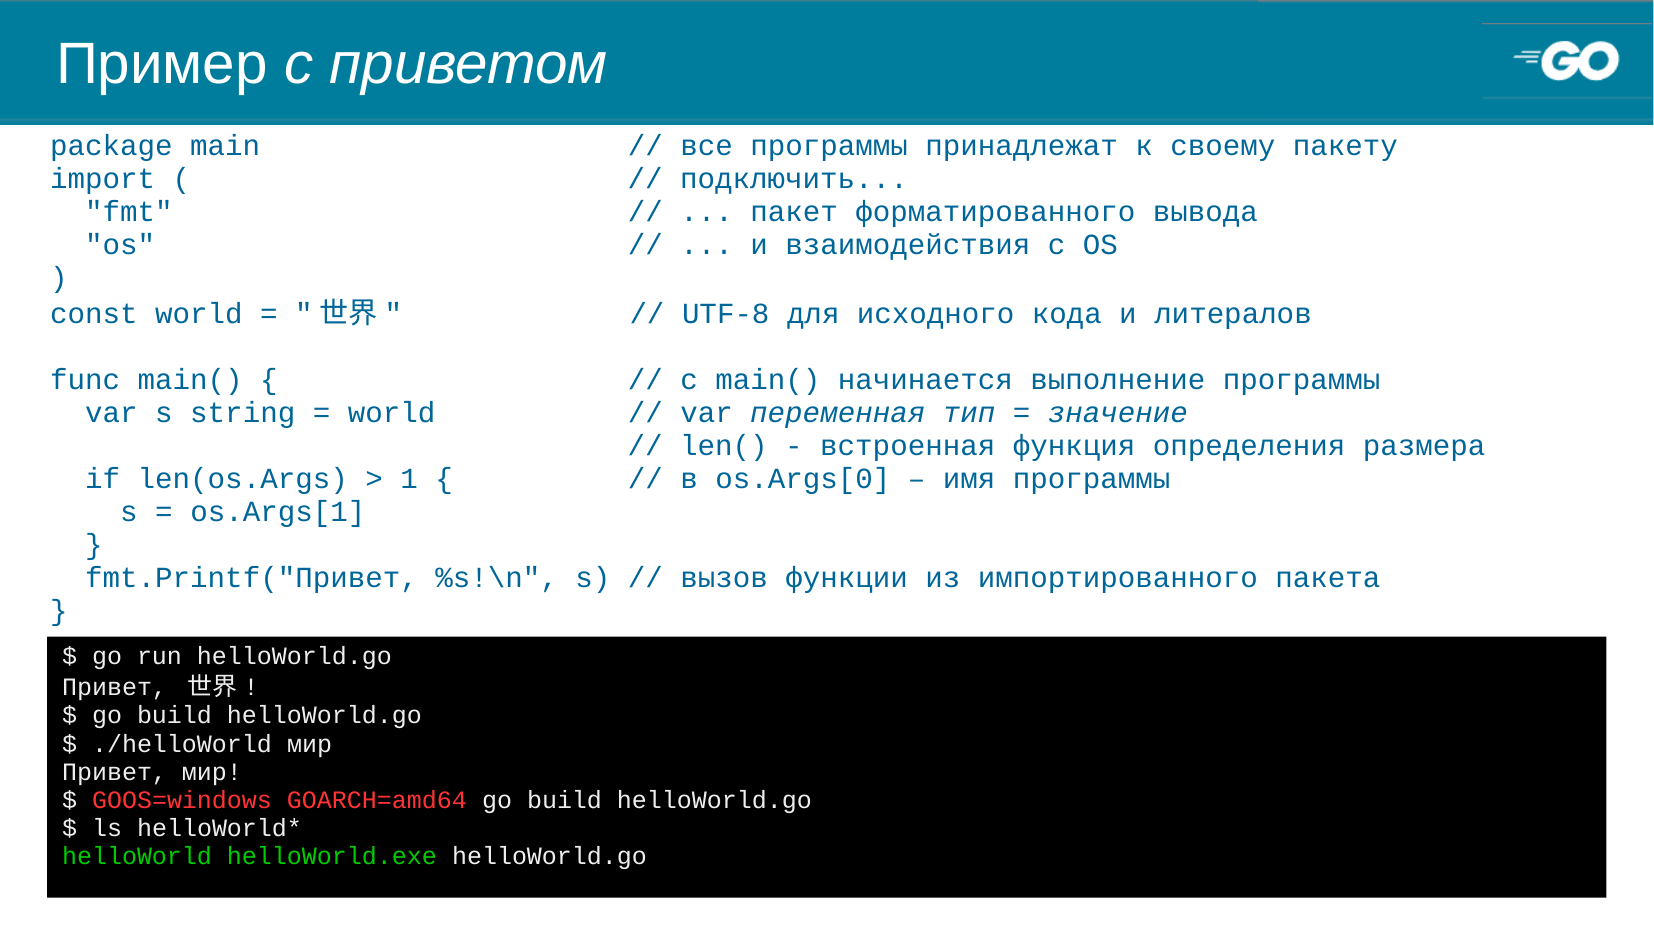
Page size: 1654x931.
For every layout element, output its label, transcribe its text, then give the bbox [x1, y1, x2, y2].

text_box package main // все программы принадлежат к своему пакету import ( // подключить... "fmt" // ... пакет форматированного вывода "os" // ... и взаимодействия с OS ) const world = "世界" // UTF-8 для исходного кода и литералов func main() { // с main() начинается выполнение программы var s string = world // var переменная тип = значение // len() - встроенная функция определения размера if len(os.Args) > 1 { // в os.Args[0] – имя программы s = os.Args[1] } fmt.Printf("Привет, %s!\n", s) // вызов функции из импортированного пакета } [35, 124, 1619, 637]
picture [1542, 41, 1619, 81]
text_box $ go run helloWorld.go Привет, 世界! $ go build helloWorld.go $ ./helloWorld мир Привет, мир! $ GOOS=windows GOARCH=amd64 go build helloWorld.go $ ls helloWorld* helloWorld helloWorld.exe helloWorld.go [47, 636, 1607, 898]
text_box Пример с приветом [41, 23, 1495, 104]
